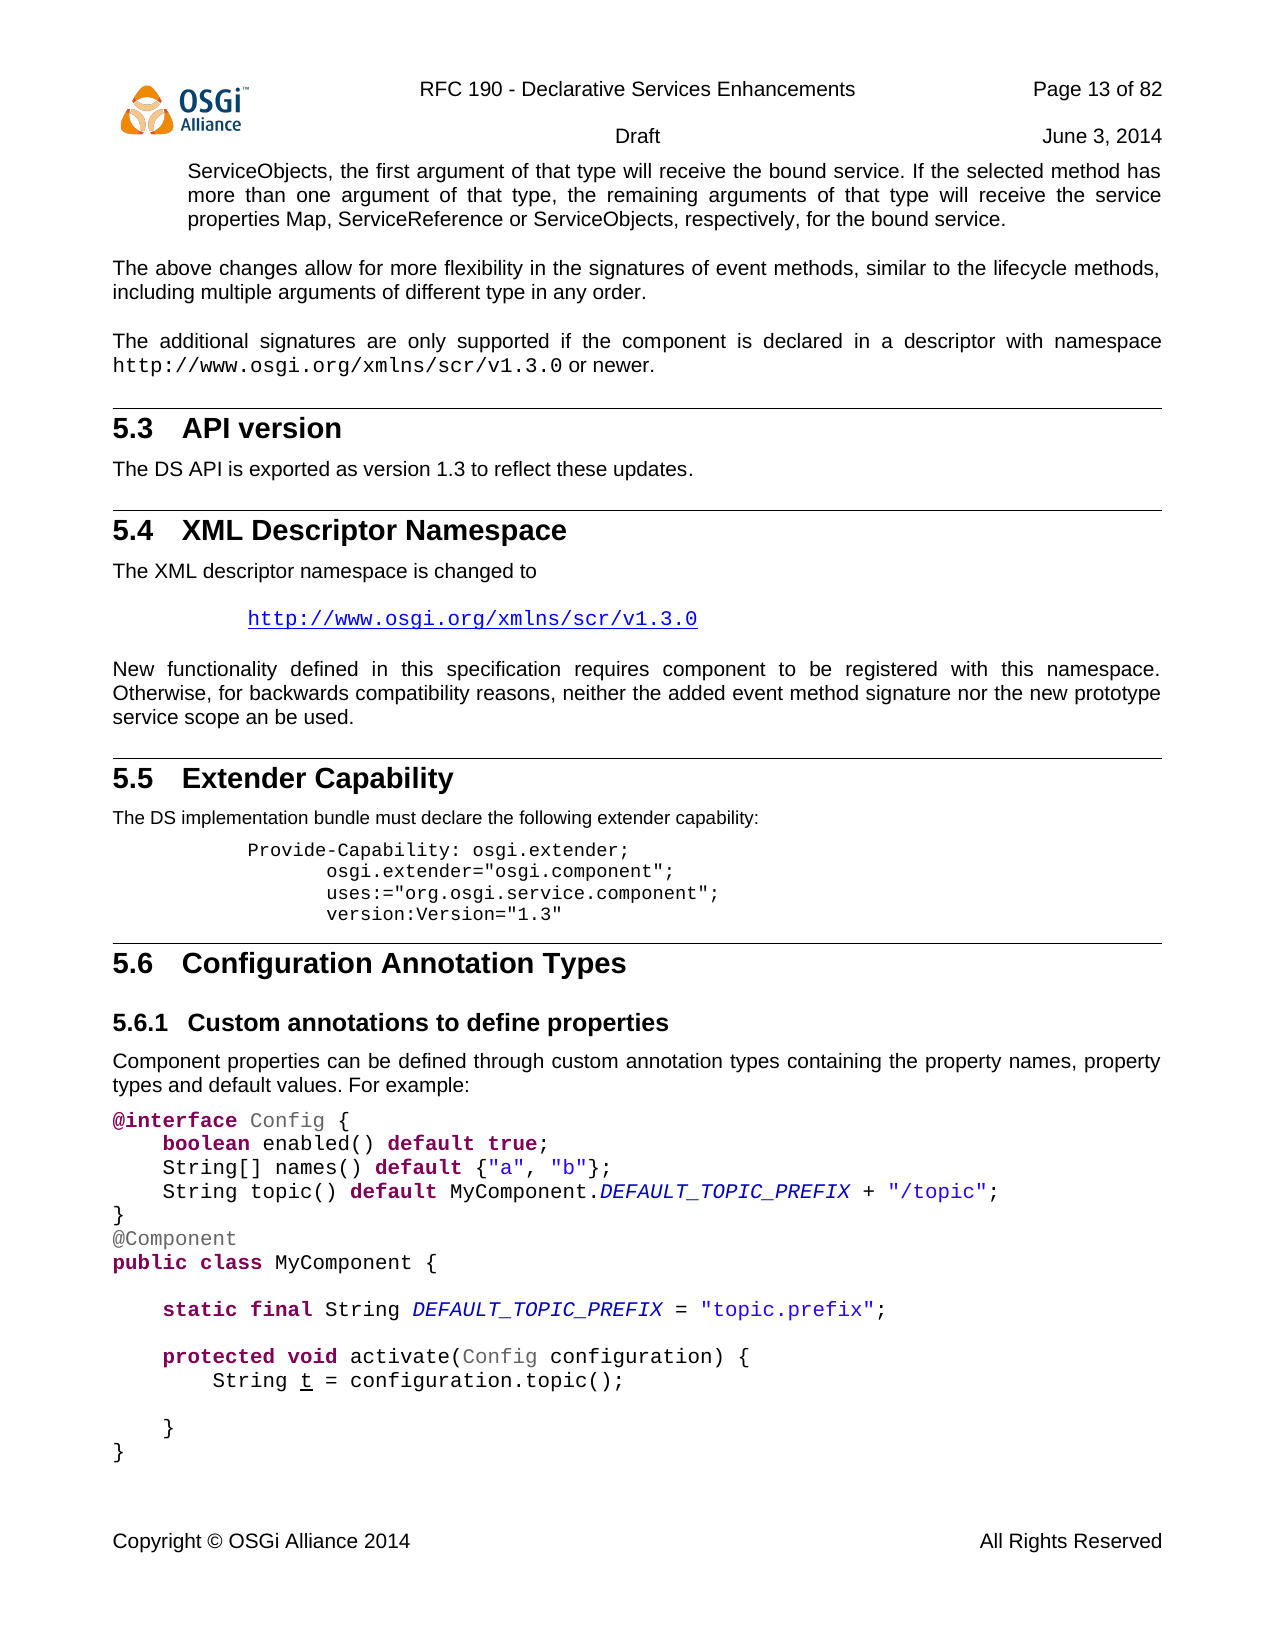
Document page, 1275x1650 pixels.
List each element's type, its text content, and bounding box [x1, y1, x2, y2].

subtitle API version [112, 409, 1162, 444]
text uses:="org.osgi.service.component"; [247, 883, 1162, 905]
text version:Version="1.3" [247, 905, 1162, 926]
text String[] names() default {"a", "b"}; [112, 1157, 1162, 1181]
text The above changes allow for more flexibility in the signatures of event methods, similar to the lifecycle methods, including multiple arguments of different type in any order. [112, 256, 1162, 304]
text } [112, 1204, 1162, 1228]
text The DS implementation bundle must declare the following extender capability: [112, 807, 1162, 828]
picture [113, 78, 257, 142]
text Component properties can be defined through custom annotation types containing the property names, property types and default values. For example: [112, 1049, 1162, 1097]
text } [112, 1417, 1162, 1441]
subtitle XML Descriptor Namespace [112, 511, 1162, 547]
text String t = configuration.topic(); [112, 1370, 1162, 1393]
subtitle Custom annotations to define properties [112, 1008, 1162, 1037]
text @interface Config { [112, 1110, 1162, 1133]
subtitle Extender Capability [112, 759, 1162, 794]
text The additional signatures are only supported if the component is declared in a descriptor with namespace http://www.osgi.org/xmlns/scr/v1.3.0 or newer. [112, 329, 1162, 378]
text public class MyComponent { [112, 1252, 1162, 1275]
text static final String DEFAULT_TOPIC_PREFIX = "topic.prefix"; [112, 1299, 1162, 1323]
subtitle Configuration Annotation Types [112, 944, 1162, 979]
text The DS API is exported as version 1.3 to reflect these updates. [112, 457, 1162, 481]
text osgi.extender="osgi.component"; [247, 862, 1162, 883]
text http://www.osgi.org/xmlns/scr/v1.3.0 [247, 608, 1162, 632]
text New functionality defined in this specification requires component to be registered with this namespace. Otherwise, for backwards compatibility reasons, neither the added event method signature nor the new prototype service scope an be used. [112, 657, 1162, 729]
text @Component [112, 1228, 1162, 1252]
text boolean enabled() default true; [112, 1133, 1162, 1157]
text Provide-Capability: osgi.extender; [247, 841, 1162, 862]
text String topic() default MyComponent.DEFAULT_TOPIC_PREFIX + "/topic"; [112, 1181, 1162, 1204]
text The XML descriptor namespace is changed to [112, 559, 1162, 583]
text } [112, 1441, 1162, 1464]
text protected void activate(Config configuration) { [112, 1346, 1162, 1370]
list ServiceObjects, the first argument of that type will receive the bound service. If the selected method has more than one argument of that type, the remaining arguments of that type will receive the service properties Map, ServiceReference or ServiceObjects, respectively, for the bound service. [150, 159, 1162, 231]
